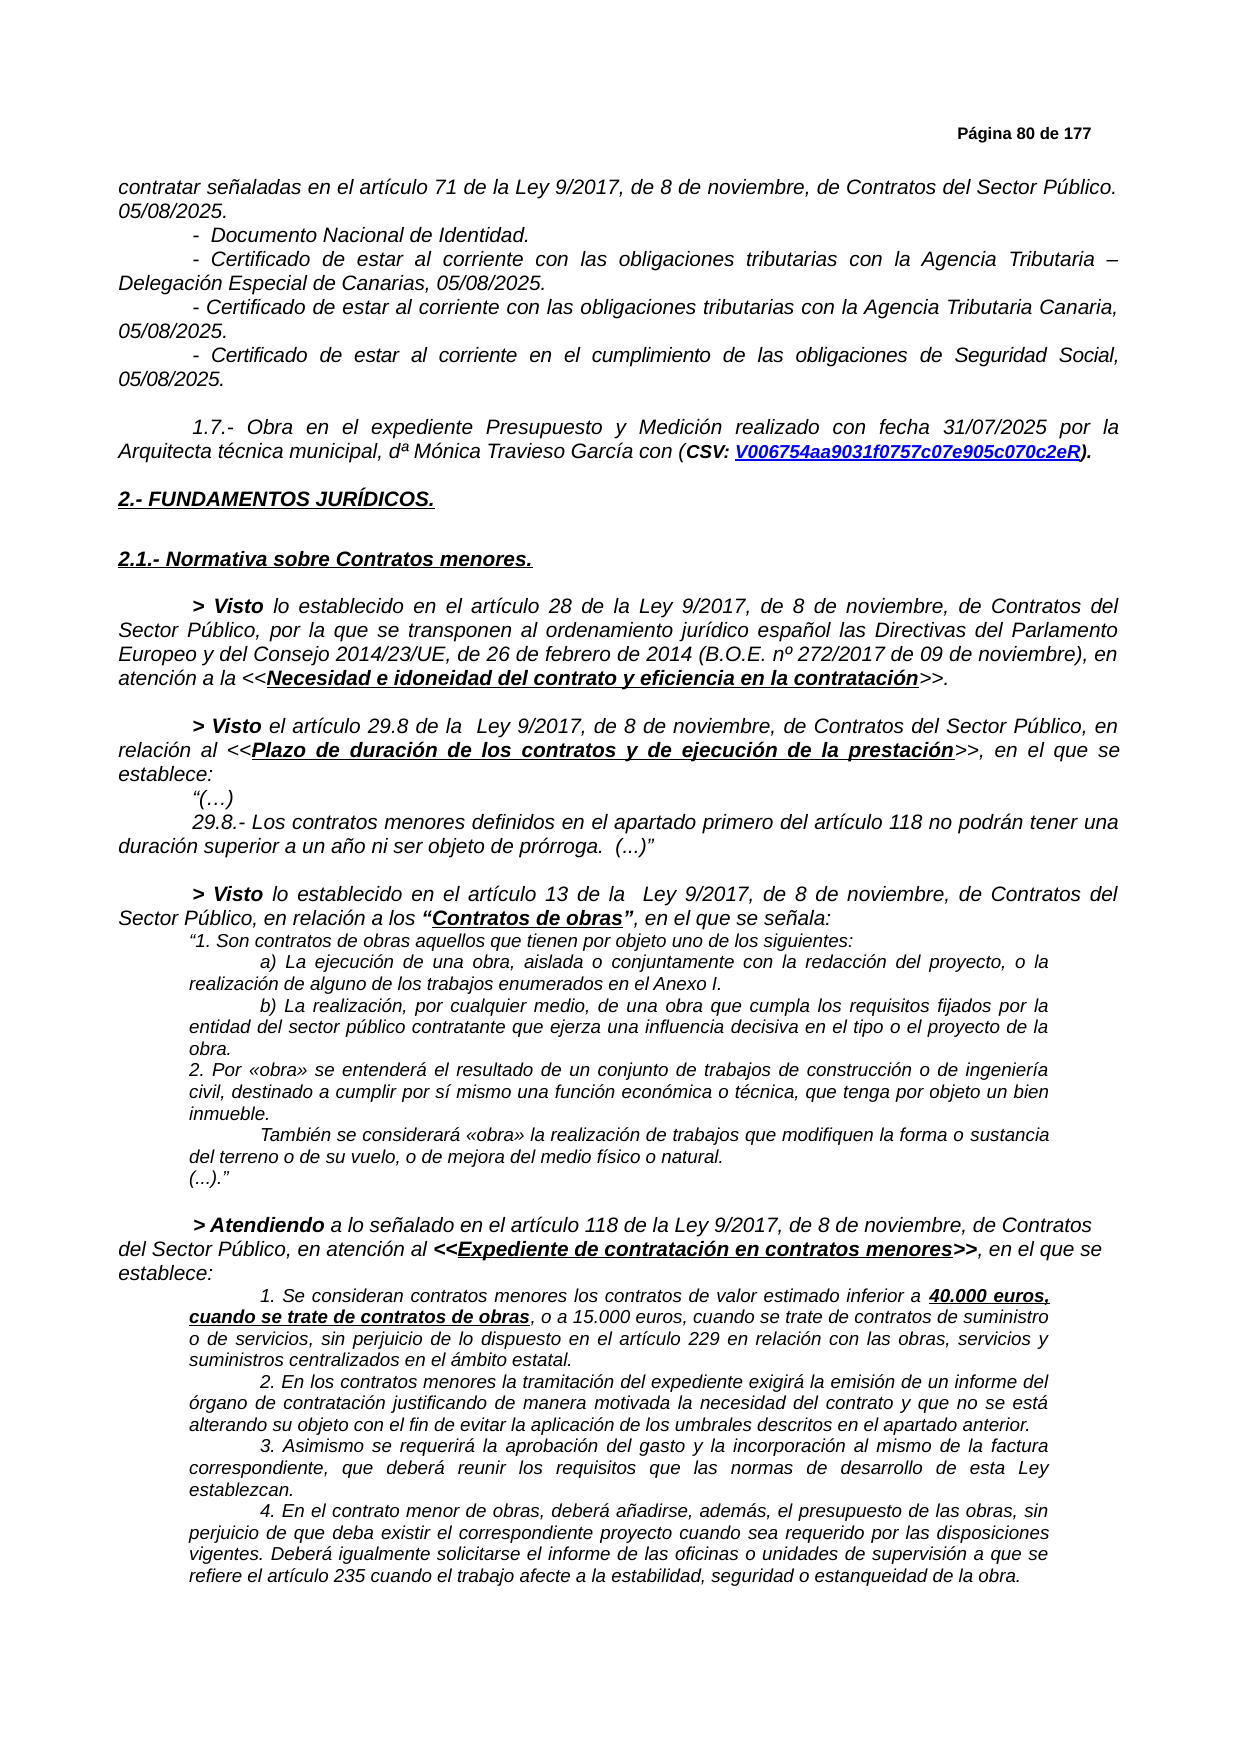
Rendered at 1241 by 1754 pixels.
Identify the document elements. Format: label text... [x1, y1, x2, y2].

text 2.1.- Normativa sobre Contratos menores. [118, 546, 1122, 570]
text 1.7.- Obra en el expediente Presupuesto y Medición realizado con fecha 31/07/2025 por la Arquitecta técnica municipal, dª Mónica Travieso García con (CSV: V006754aa9031f0757c07e905c070c2eR). [118, 415, 1122, 463]
text “(…) [118, 786, 1122, 810]
text > Visto lo establecido en el artículo 28 de la Ley 9/2017, de 8 de noviembre, de Contratos del Sector Público, por la que se transponen al ordenamiento jurídico español las Directivas del Parlamento Europeo y del Consejo 2014/23/UE, de 26 de febrero de 2014 (B.O.E. nº 272/2017 de 09 de noviembre), en atención a la <<Necesidad e idoneidad del contrato y eficiencia en la contratación>>. [118, 594, 1122, 690]
text También se considerará «obra» la realización de trabajos que modifiquen la forma o sustancia del terreno o de su vuelo, o de mejora del medio físico o natural. [189, 1124, 1051, 1167]
text 2. En los contratos menores la tramitación del expediente exigirá la emisión de un informe del órgano de contratación justificando de manera motivada la necesidad del contrato y que no se está alterando su objeto con el fin de evitar la aplicación de los umbrales descritos en el apartado anterior. [189, 1371, 1051, 1435]
text 3. Asimismo se requerirá la aprobación del gasto y la incorporación al mismo de la factura correspondiente, que deberá reunir los requisitos que las normas de desarrollo de esta Ley establezcan. [189, 1435, 1051, 1500]
text > Visto lo establecido en el artículo 13 de la Ley 9/2017, de 8 de noviembre, de Contratos del Sector Público, en relación a los “Contratos de obras”, en el que se señala: [118, 882, 1122, 930]
text > Visto el artículo 29.8 de la Ley 9/2017, de 8 de noviembre, de Contratos del Sector Público, en relación al <<Plazo de duración de los contratos y de ejecución de la prestación>>, en el que se establece: [118, 714, 1122, 786]
text 4. En el contrato menor de obras, deberá añadirse, además, el presupuesto de las obras, sin perjuicio de que deba existir el correspondiente proyecto cuando sea requerido por las disposiciones vigentes. Deberá igualmente solicitarse el informe de las oficinas o unidades de supervisión a que se refiere el artículo 235 cuando el trabajo afecte a la estabilidad, seguridad o estanqueidad de la obra. [189, 1500, 1051, 1586]
text 2. Por «obra» se entenderá el resultado de un conjunto de trabajos de construcción o de ingeniería civil, destinado a cumplir por sí mismo una función económica o técnica, que tenga por objeto un bien inmueble. [189, 1059, 1051, 1124]
text - Certificado de estar al corriente con las obligaciones tributarias con la Agencia Tributaria Canaria, 05/08/2025. [118, 295, 1122, 343]
text - Documento Nacional de Identidad. [118, 223, 1122, 247]
text a) La ejecución de una obra, aislada o conjuntamente con la redacción del proyecto, o la realización de alguno de los trabajos enumerados en el Anexo I. [189, 951, 1051, 994]
text 2.- FUNDAMENTOS JURÍDICOS. [118, 487, 1122, 511]
text “1. Son contratos de obras aquellos que tienen por objeto uno de los siguientes: [189, 930, 1051, 951]
text (...).” [189, 1167, 1051, 1188]
text contratar señaladas en el artículo 71 de la Ley 9/2017, de 8 de noviembre, de Contratos del Sector Público. 05/08/2025. [118, 175, 1122, 223]
text 1. Se consideran contratos menores los contratos de valor estimado inferior a 40.000 euros, cuando se trate de contratos de obras, o a 15.000 euros, cuando se trate de contratos de suministro o de servicios, sin perjuicio de lo dispuesto en el artículo 229 en relación con las obras, servicios y suministros centralizados en el ámbito estatal. [189, 1284, 1051, 1371]
text - Certificado de estar al corriente con las obligaciones tributarias con la Agencia Tributaria – Delegación Especial de Canarias, 05/08/2025. [118, 247, 1122, 295]
text b) La realización, por cualquier medio, de una obra que cumpla los requisitos fijados por la entidad del sector público contratante que ejerza una influencia decisiva en el tipo o el proyecto de la obra. [189, 994, 1051, 1059]
text 29.8.- Los contratos menores definidos en el apartado primero del artículo 118 no podrán tener una duración superior a un año ni ser objeto de prórroga. (...)” [118, 810, 1122, 858]
text - Certificado de estar al corriente en el cumplimiento de las obligaciones de Seguridad Social, 05/08/2025. [118, 343, 1122, 391]
text > Atendiendo a lo señalado en el artículo 118 de la Ley 9/2017, de 8 de noviembre, de Contratos del Sector Público, en atención al <<Expediente de contratación en contratos menores>>, en el que se establece: [118, 1212, 1122, 1284]
